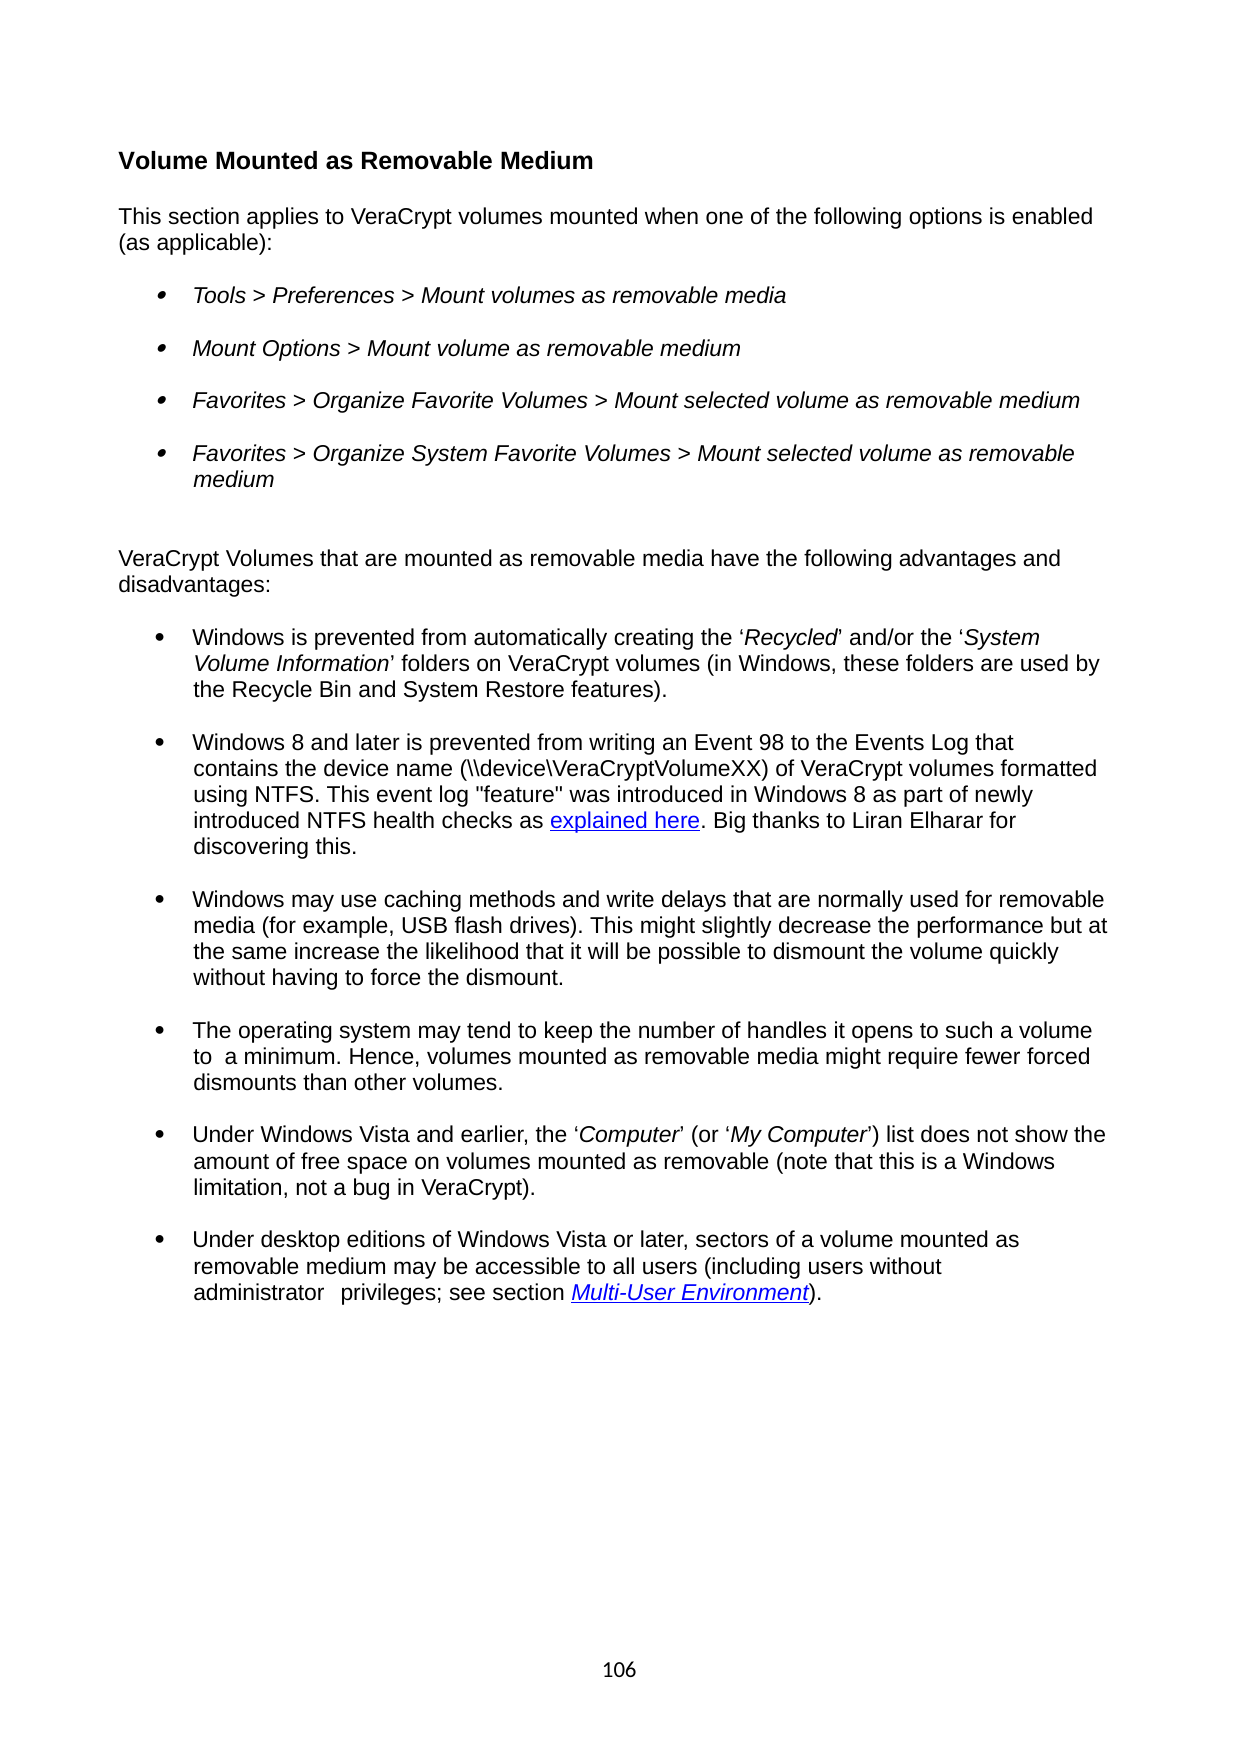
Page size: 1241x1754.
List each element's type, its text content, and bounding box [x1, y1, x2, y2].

list Tools > Preferences > Mount volumes as removable media [156, 282, 1132, 308]
subtitle Volume Mounted as Removable Medium [118, 146, 1132, 174]
list Favorites > Organize System Favorite Volumes > Mount selected volume as removable medium [156, 440, 1079, 492]
list The operating system may tend to keep the number of handles it opens to such a volume to a minimum. Hence, volumes mounted as removable media might require fewer forced dismounts than other volumes. [156, 1017, 1112, 1096]
list Windows is prevented from automatically creating the ‘Recycled’ and/or the ‘System Volume Information’ folders on VeraCrypt volumes (in Windows, these folders are used by the Recycle Bin and System Restore features). [156, 624, 1100, 703]
list Windows may use caching methods and write delays that are normally used for removable media (for example, USB flash drives). This might slightly decrease the performance but at the same increase the likelihood that it will be possible to dismount the volume quickly without having to force the dismount. [156, 886, 1109, 991]
text VeraCrypt Volumes that are mounted as removable media have the following advantages and disadvantages: [118, 545, 1112, 598]
text This section applies to VeraCrypt volumes mounted when one of the following options is enabled (as applicable): [118, 203, 1113, 256]
list Under Windows Vista and earlier, the ‘Computer’ (or ‘My Computer’) list does not show the amount of free space on volumes mounted as removable (note that this is a Windows limitation, not a bug in VeraCrypt). [156, 1122, 1109, 1200]
list Mount Options > Mount volume as removable medium [156, 334, 1132, 361]
list Favorites > Organize Favorite Volumes > Mount selected volume as removable medium [156, 387, 1132, 413]
list Under desktop editions of Windows Vista or later, sectors of a volume mounted as removable medium may be accessible to all users (including users without administrator privileges; see section Multi-User Environment). [156, 1227, 1079, 1305]
list Windows 8 and later is prevented from writing an Event 98 to the Events Log that contains the device name (\\device\VeraCryptVolumeXX) of VeraCrypt volumes formatted using NTFS. This event log "feature" was introduced in Windows 8 as part of newly introduced NTFS health checks as explained here. Big thanks to Liran Elharar for discovering this. [156, 729, 1100, 860]
